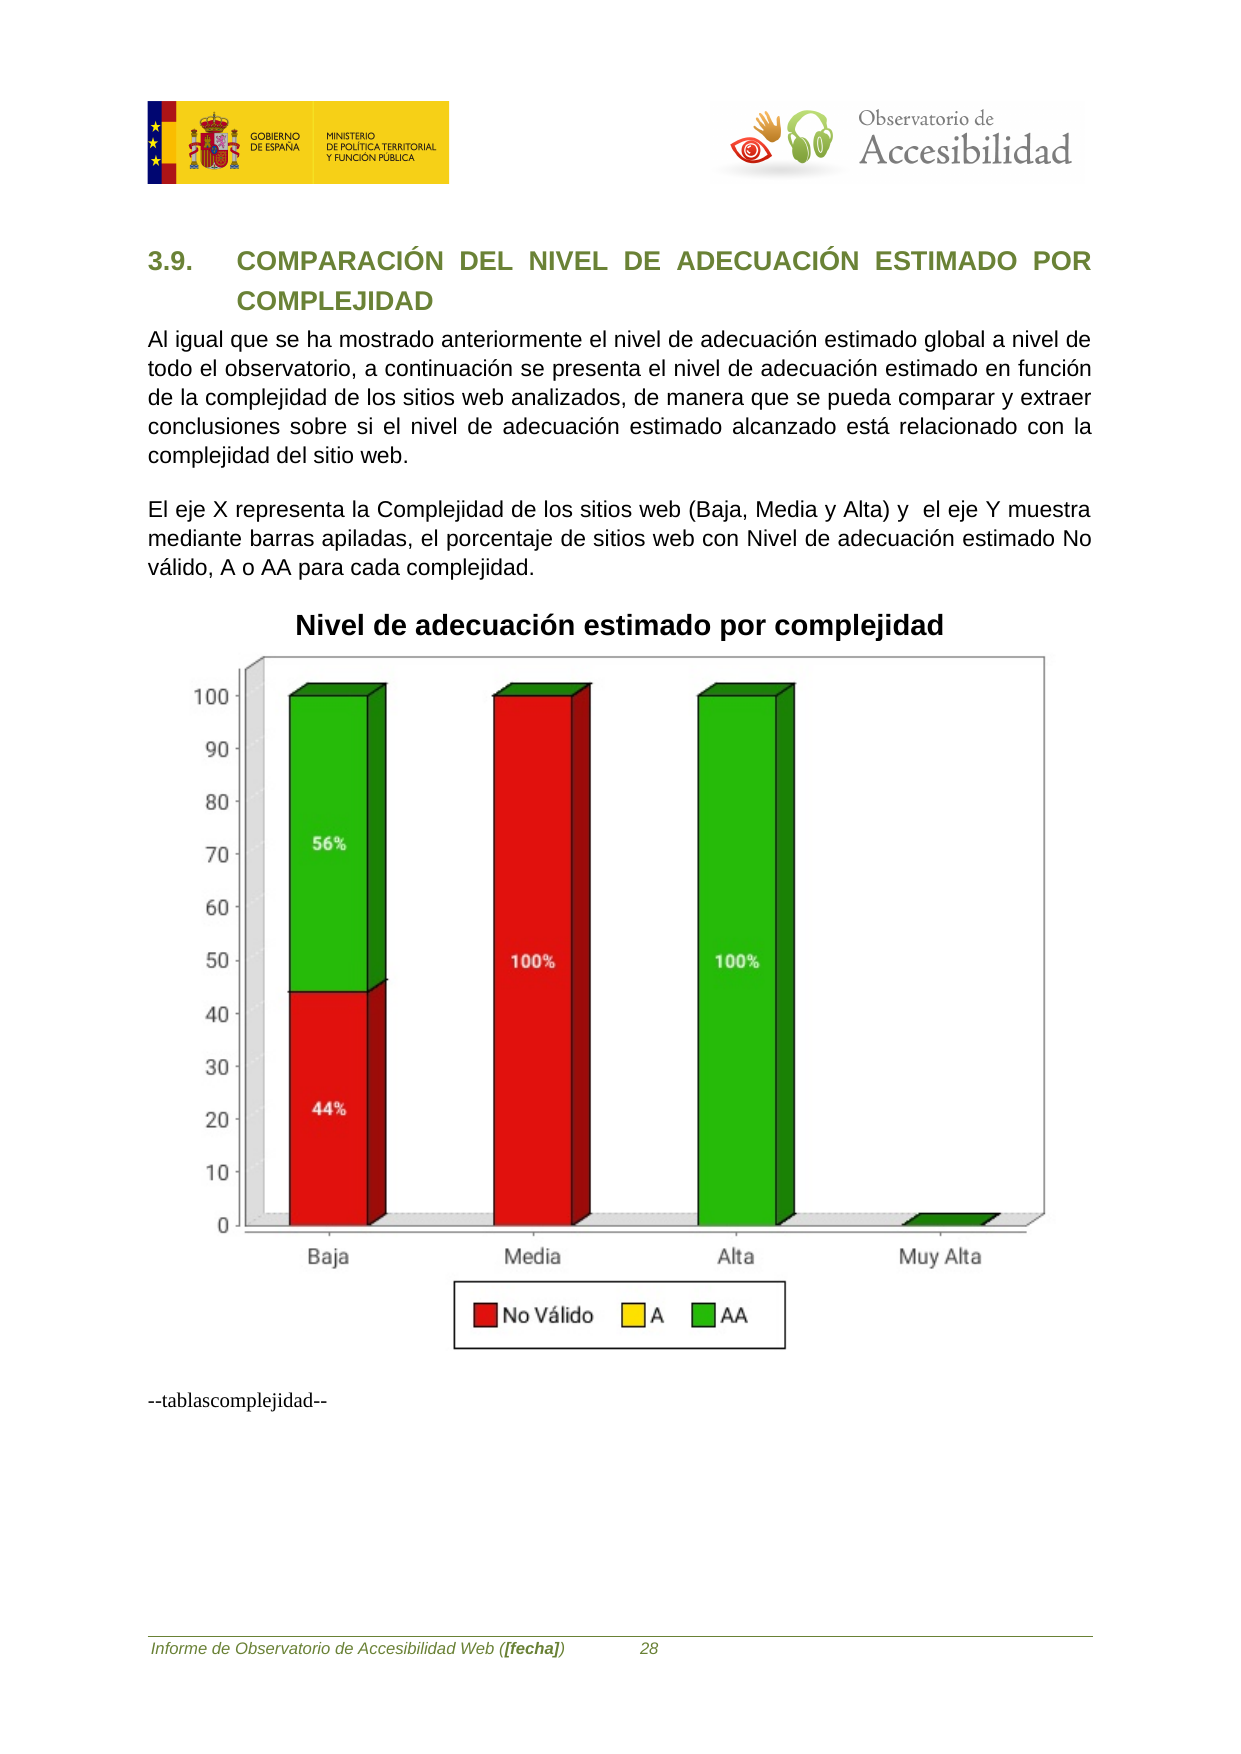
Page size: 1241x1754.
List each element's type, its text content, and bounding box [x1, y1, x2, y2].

picture [147, 101, 450, 184]
text --tablascomplejidad-- [148, 1388, 1092, 1412]
picture [178, 641, 1062, 1351]
text Nivel de adecuación estimado por complejidad [148, 608, 1092, 641]
text Al igual que se ha mostrado anteriormente el nivel de adecuación estimado global a nivel de todo el observatorio, a continuación se presenta el nivel de adecuación estimado en función de la complejidad de los sitios web analizados, de manera que se pueda comparar y extraer conclusiones sobre si el nivel de adecuación estimado alcanzado está relacionado con la complejidad del sitio web. [148, 326, 1092, 468]
picture [710, 101, 1086, 184]
subtitle Comparación del Nivel de adecuación estimado por complejidad [148, 245, 1092, 317]
text El eje X representa la Complejidad de los sitios web (Baja, Media y Alta) y el eje Y muestra mediante barras apiladas, el porcentaje de sitios web con Nivel de adecuación estimado No válido, A o AA para cada complejidad. [148, 496, 1092, 580]
